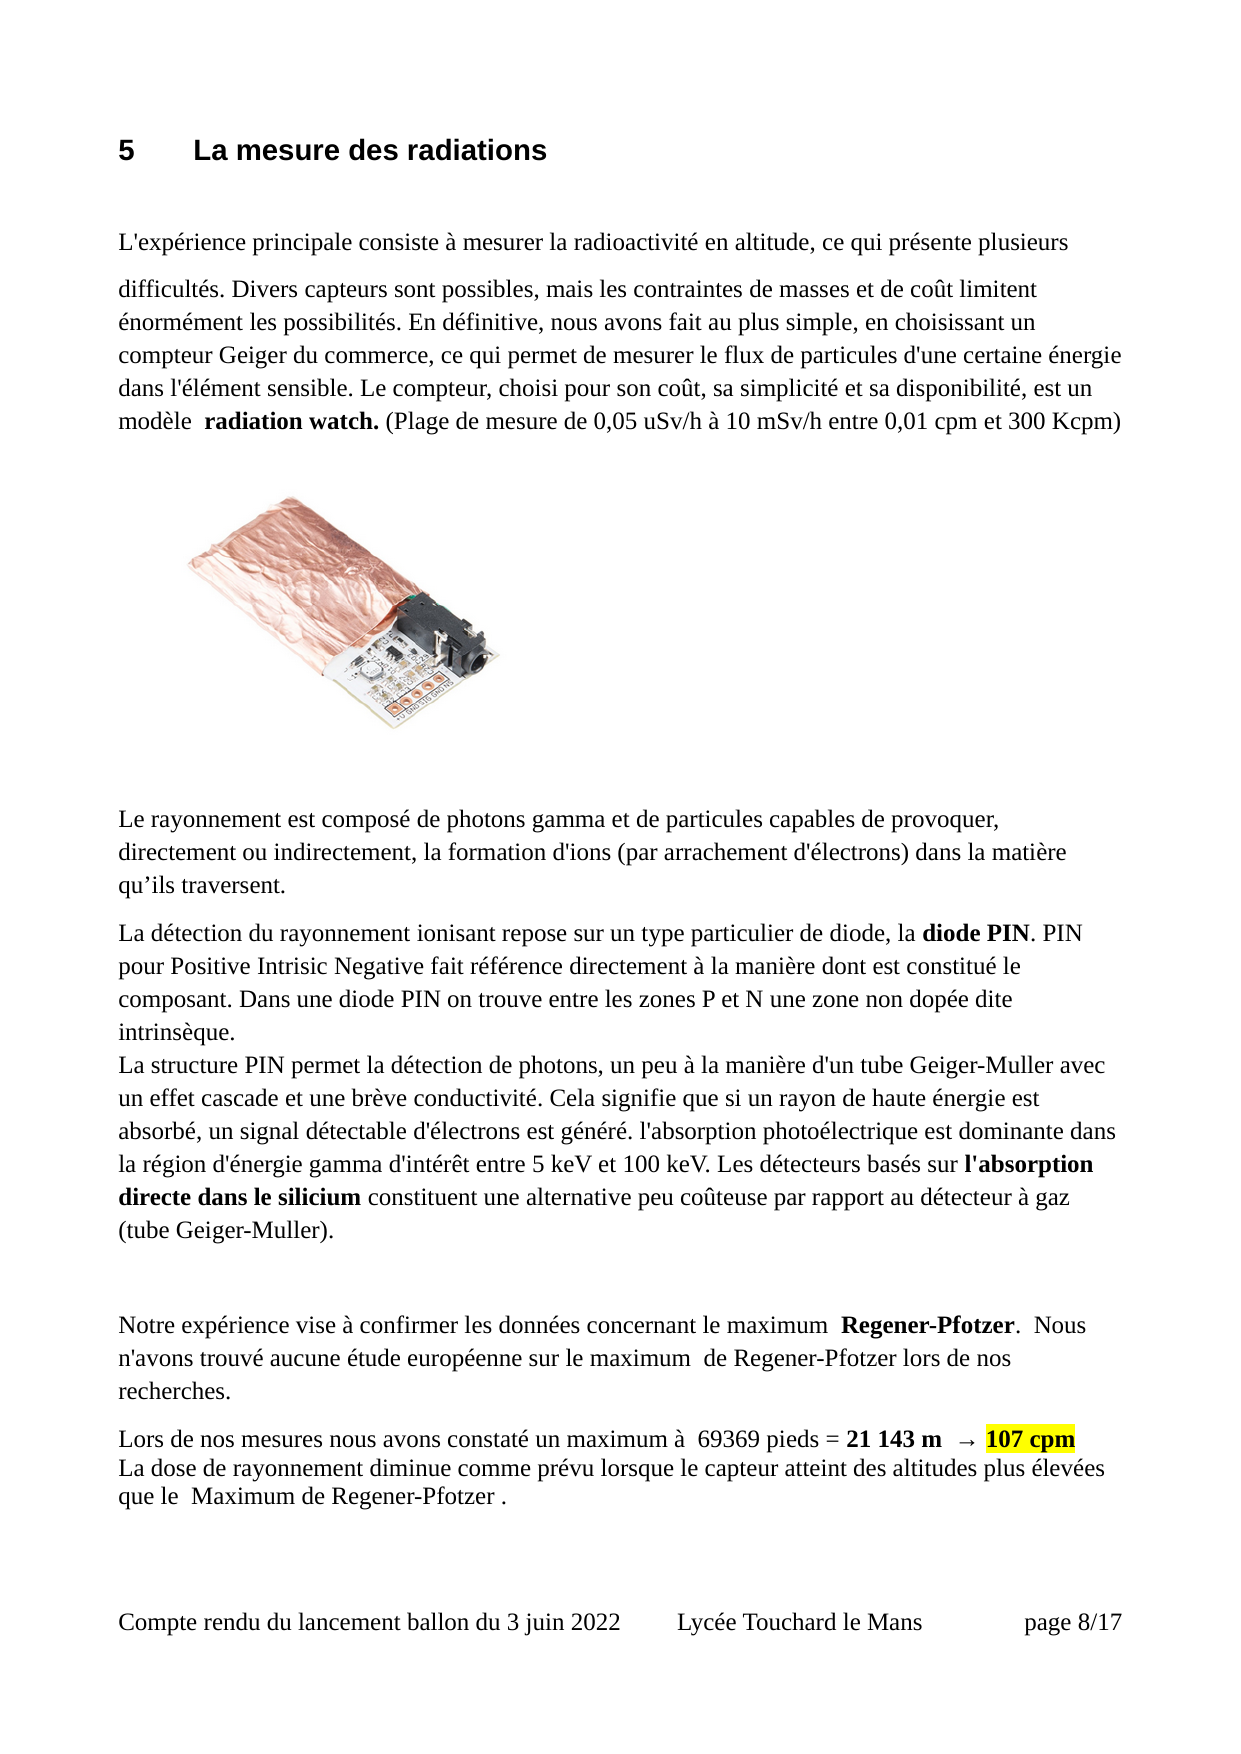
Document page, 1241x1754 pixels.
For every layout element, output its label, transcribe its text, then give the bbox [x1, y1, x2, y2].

subtitle La mesure des radiations [118, 133, 1122, 166]
text L'expérience principale consiste à mesurer la radioactivité en altitude, ce qui présente plusieurs [118, 227, 1122, 255]
text difficultés. Divers capteurs sont possibles, mais les contraintes de masses et de coût limitent énormément les possibilités. En définitive, nous avons fait au plus simple, en choisissant un compteur Geiger du commerce, ce qui permet de mesurer le flux de particules d'une certaine énergie dans l'élément sensible. Le compteur, choisi pour son coût, sa simplicité et sa disponibilité, est un modèle radiation watch. (Plage de mesure de 0,05 uSv/h à 10 mSv/h entre 0,01 cpm et 300 Kcpm) [118, 274, 1122, 435]
text Lors de nos mesures nous avons constaté un maximum à 69369 pieds = 21 143 m → 107 cpm [118, 1424, 1122, 1453]
text La dose de rayonnement diminue comme prévu lorsque le capteur atteint des altitudes plus élevées que le Maximum de Regener-Pfotzer . [118, 1453, 1122, 1510]
text Notre expérience vise à confirmer les données concernant le maximum Regener-Pfotzer. Nous n'avons trouvé aucune étude européenne sur le maximum de Regener-Pfotzer lors de nos recherches. [118, 1310, 1122, 1405]
picture [143, 459, 552, 753]
text La détection du rayonnement ionisant repose sur un type particulier de diode, la diode PIN. PIN pour Positive Intrisic Negative fait référence directement à la manière dont est constitué le composant. Dans une diode PIN on trouve entre les zones P et N une zone non dopée dite intrinsèque. La structure PIN permet la détection de photons, un peu à la manière d'un tube Geiger-Muller avec un effet cascade et une brève conductivité. Cela signifie que si un rayon de haute énergie est absorbé, un signal détectable d'électrons est généré. l'absorption photoélectrique est dominante dans la région d'énergie gamma d'intérêt entre 5 keV et 100 keV. Les détecteurs basés sur l'absorption directe dans le silicium constituent une alternative peu coûteuse par rapport au détecteur à gaz (tube Geiger-Muller). [118, 918, 1122, 1244]
text Le rayonnement est composé de photons gamma et de particules capables de provoquer, directement ou indirectement, la formation d'ions (par arrachement d'électrons) dans la matière qu’ils traversent. [118, 804, 1122, 899]
